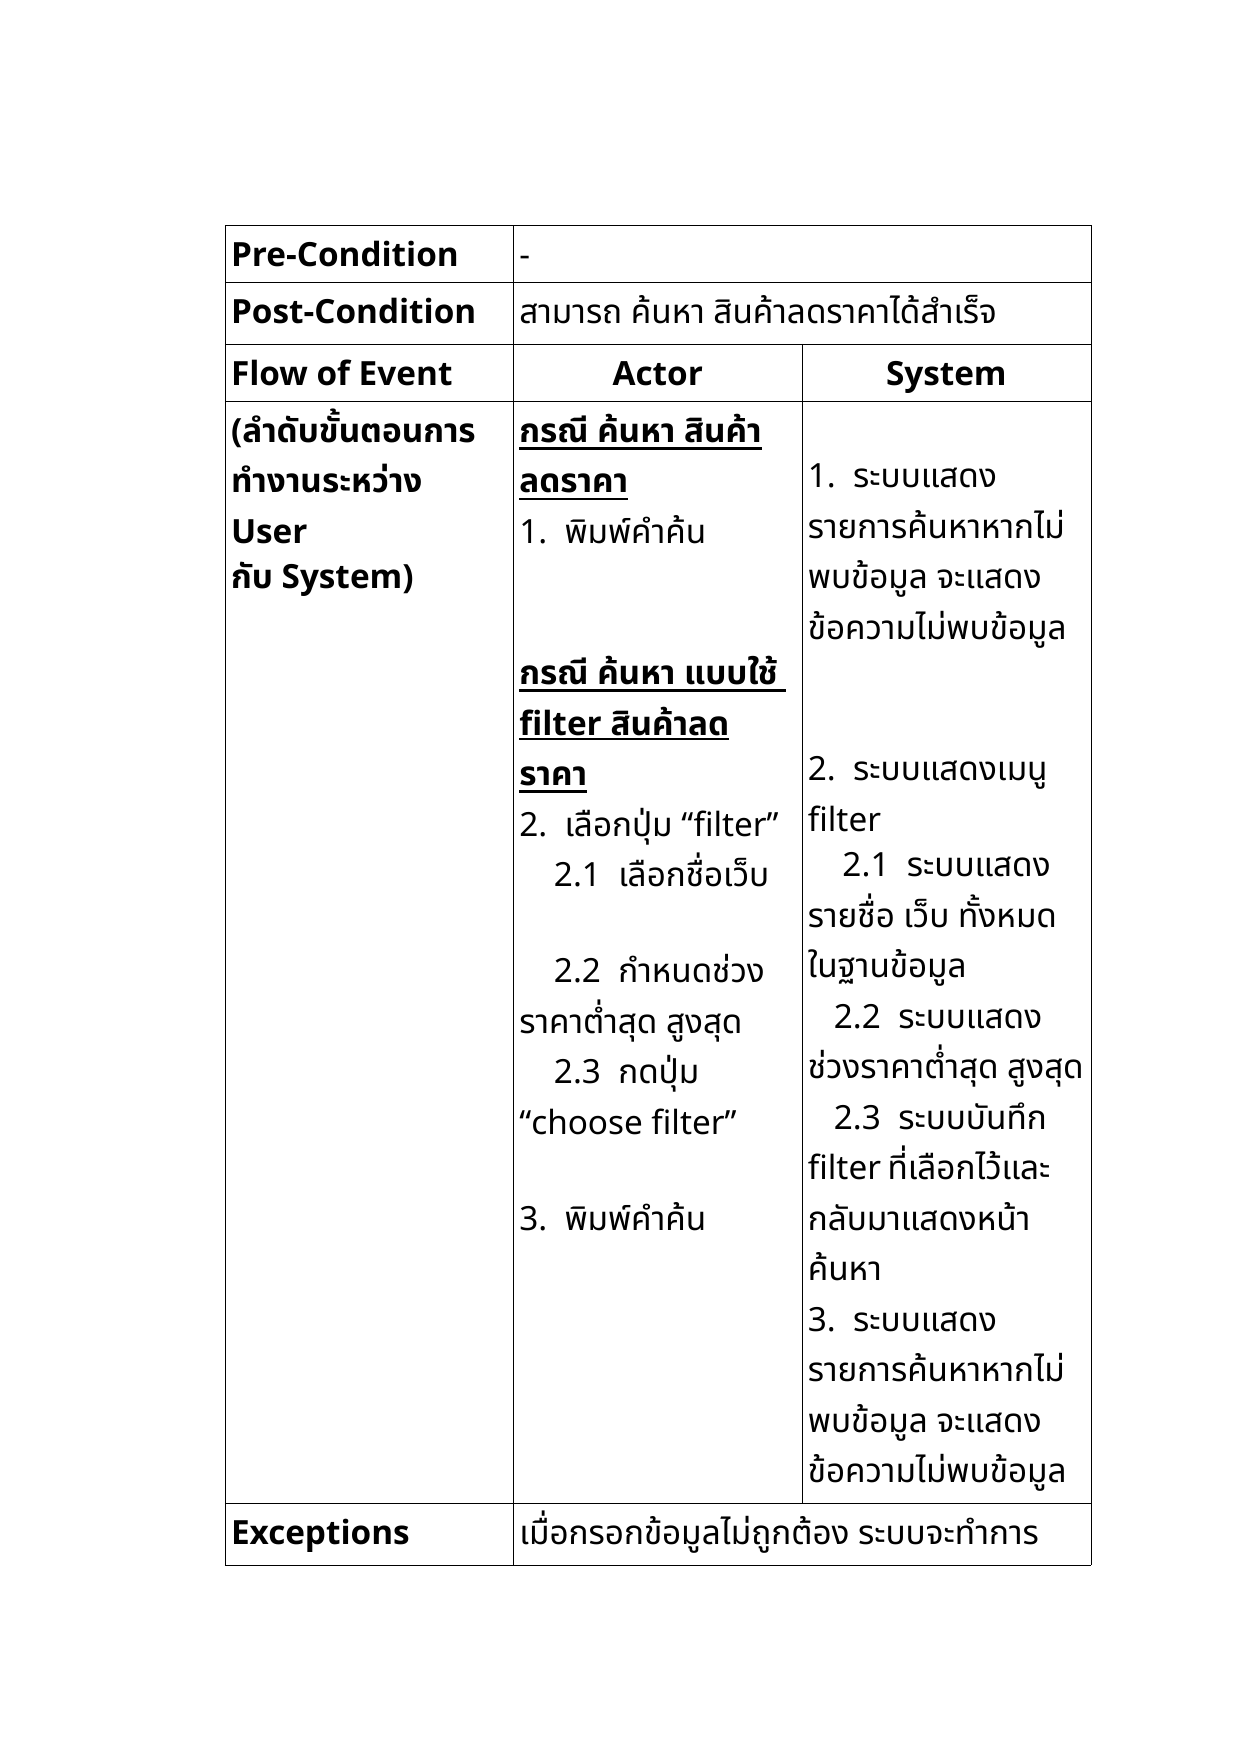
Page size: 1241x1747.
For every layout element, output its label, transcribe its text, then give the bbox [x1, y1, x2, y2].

table_cell Post-Condition [226, 283, 513, 344]
table_cell 1. ระบบแสดงรายการค้นหาหากไม่พบข้อมูล จะแสดงข้อความไม่พบข้อมูล 2. ระบบแสดงเมนู filter 2.1 ระบบแสดงรายชื่อ เว็บ ทั้งหมดในฐานข้อมูล 2.2 ระบบแสดงช่วงราคาต่ำสุด สูงสุด 2.3 ระบบบันทึก filterที่เลือกไว้และกลับมาแสดงหน้าค้นหา 3. ระบบแสดงรายการค้นหาหากไม่พบข้อมูล จะแสดงข้อความไม่พบข้อมูล [803, 402, 1091, 1503]
table_cell Pre-Condition [226, 226, 513, 282]
table_cell (ลำดับขั้นตอนการ ทำงานระหว่าง User กับ System) [226, 402, 513, 1503]
table_cell เมื่อกรอกข้อมูลไม่ถูกต้อง ระบบจะทำการ [514, 1504, 1091, 1565]
table_cell Exceptions [226, 1504, 513, 1565]
table_cell - [514, 226, 1091, 282]
table_cell กรณี ค้นหา สินค้าลดราคา 1. พิมพ์คำค้น กรณี ค้นหา แบบใช้ filter สินค้าลดราคา 2. เลือกปุ่ม “filter” 2.1 เลือกชื่อเว็บ 2.2 กำหนดช่วงราคาต่ำสุด สูงสุด 2.3 กดปุ่ม “choose filter” 3. พิมพ์คำค้น [514, 402, 802, 1503]
table_cell Actor [514, 345, 802, 401]
table_cell System [803, 345, 1091, 401]
table_cell Flow of Event [226, 345, 513, 401]
table_cell สามารถ ค้นหา สินค้าลดราคาได้สำเร็จ [514, 283, 1091, 344]
